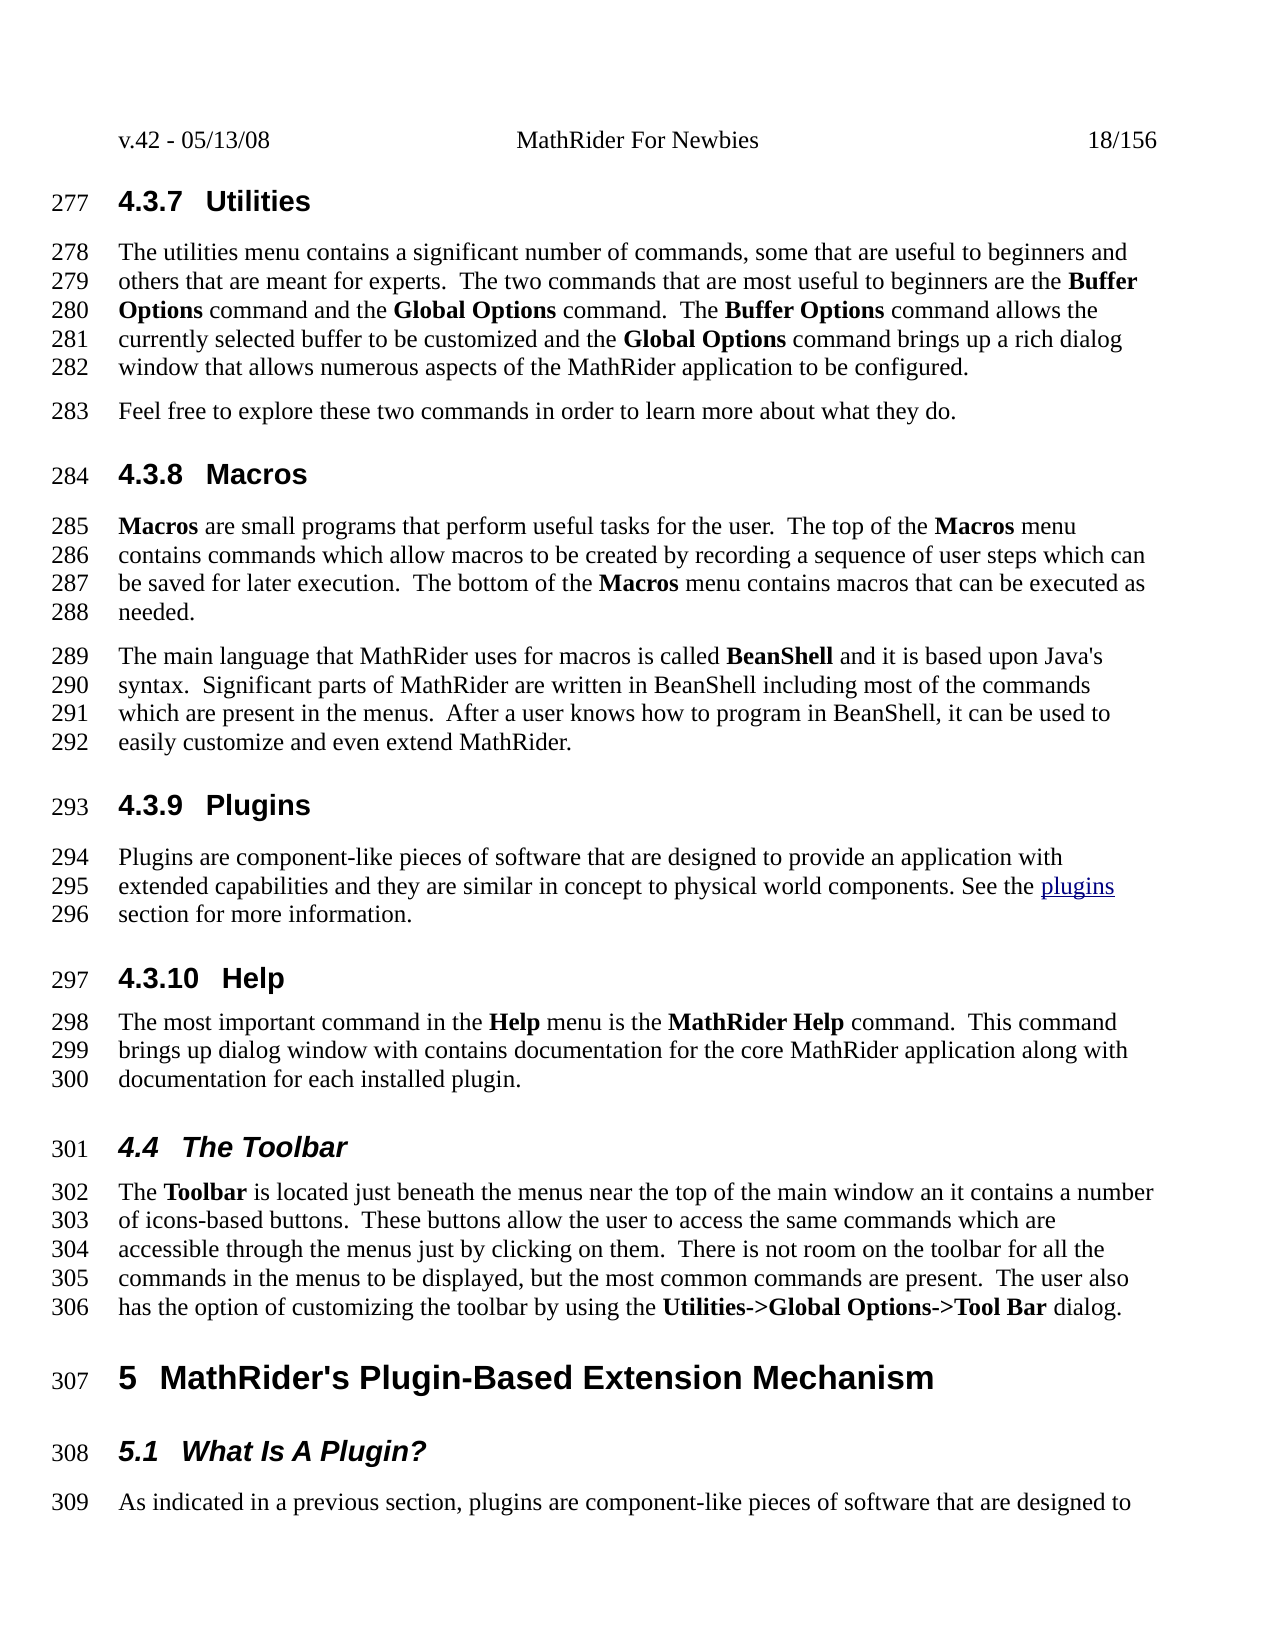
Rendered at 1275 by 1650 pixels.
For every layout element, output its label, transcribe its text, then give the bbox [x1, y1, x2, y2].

subtitle MathRider's Plugin-Based Extension Mechanism [118, 1358, 1157, 1396]
subtitle Plugins [118, 788, 1157, 822]
text The main language that MathRider uses for macros is called BeanShell and it is based upon Java's syntax. Significant parts of MathRider are written in BeanShell including most of the commands which are present in the menus. After a user knows how to program in BeanShell, it can be used to easily customize and even extend MathRider. [118, 641, 1157, 756]
subtitle Utilities [118, 184, 1157, 217]
subtitle What Is A Plugin? [118, 1434, 1157, 1467]
subtitle Help [118, 961, 1157, 994]
text The most important command in the Help menu is the MathRider Help command. This command brings up dialog window with contains documentation for the core MathRider application along with documentation for each installed plugin. [118, 1007, 1157, 1093]
subtitle Macros [118, 457, 1157, 491]
text Macros are small programs that perform useful tasks for the user. The top of the Macros menu contains commands which allow macros to be created by recording a sequence of user steps which can be saved for later execution. The bottom of the Macros menu contains macros that can be executed as needed. [118, 511, 1157, 626]
subtitle The Toolbar [118, 1131, 1157, 1164]
text As indicated in a previous section, plugins are component-like pieces of software that are designed to [118, 1487, 1157, 1516]
text Feel free to explore these two commands in order to learn more about what they do. [118, 396, 1157, 425]
text The Toolbar is located just beneath the menus near the top of the main window an it contains a number of icons-based buttons. These buttons allow the user to access the same commands which are accessible through the menus just by clicking on them. There is not room on the toolbar for all the commands in the menus to be displayed, but the most common commands are present. The user also has the option of customizing the toolbar by using the Utilities->Global Options->Tool Bar dialog. [118, 1177, 1157, 1320]
text The utilities menu contains a significant number of commands, some that are useful to beginners and others that are meant for experts. The two commands that are most useful to beginners are the Buffer Options command and the Global Options command. The Buffer Options command allows the currently selected buffer to be customized and the Global Options command brings up a rich dialog window that allows numerous aspects of the MathRider application to be configured. [118, 237, 1157, 381]
text Plugins are component-like pieces of software that are designed to provide an application with extended capabilities and they are similar in concept to physical world components. See the plugins section for more information. [118, 842, 1157, 928]
